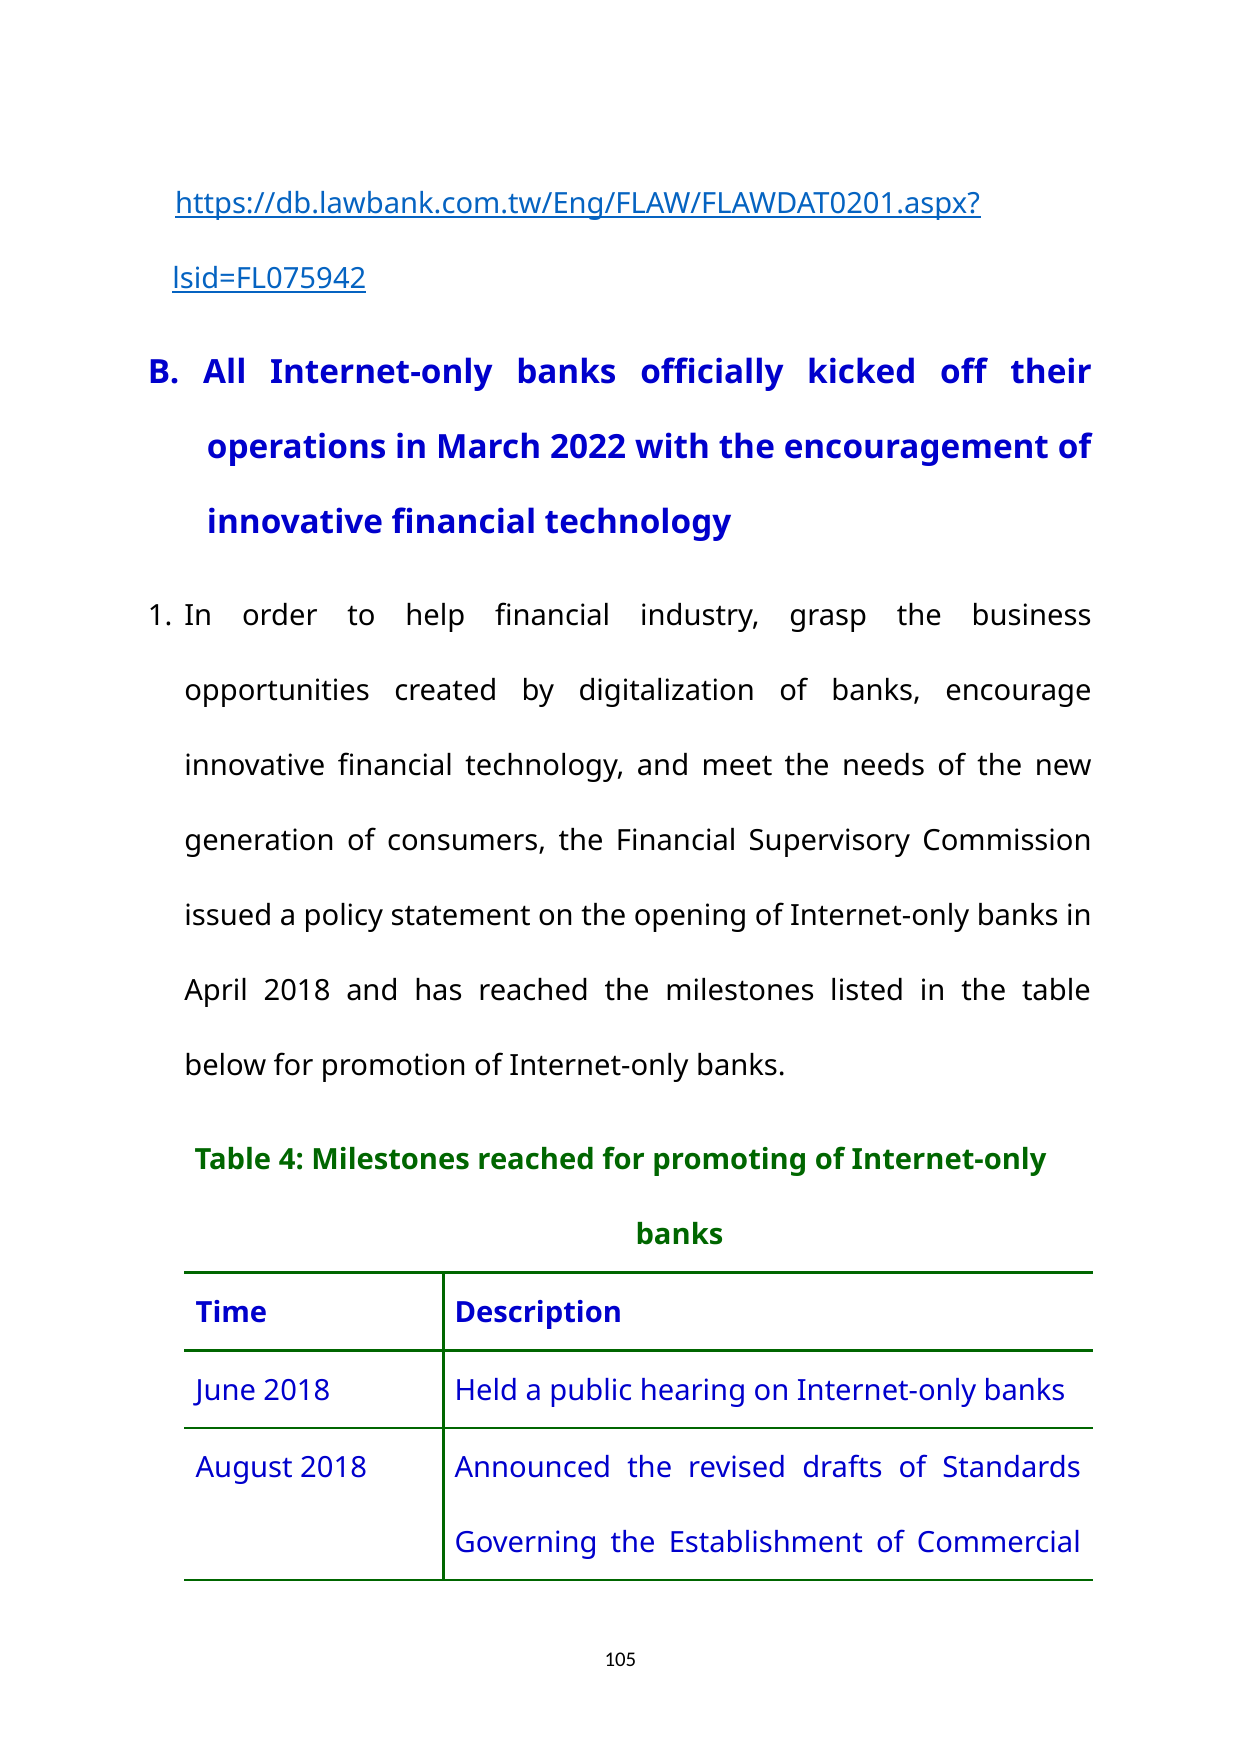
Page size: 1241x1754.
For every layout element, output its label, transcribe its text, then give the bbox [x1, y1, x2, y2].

table_cell Announced the revised drafts of Standards Governing the Establishment of Commercial [445, 1429, 1093, 1579]
text https://db.lawbank.com.tw/Eng/FLAW/FLAWDAT0201.aspx?lsid=FL075942 [172, 164, 1092, 314]
text Table 4: Milestones reached for promoting of Internet-only banks [149, 1121, 1093, 1271]
table_cell June 2018 [184, 1352, 442, 1427]
table_header Description [445, 1274, 1093, 1349]
text 1. In order to help financial industry, grasp the business opportunities created by digitalization of banks, encourage innovative financial technology, and meet the needs of the new generation of consumers, the Financial Supervisory Commission issued a policy statement on the opening of Internet-only banks in April 2018 and has reached the milestones listed in the table below for promotion of Internet-only banks. [148, 577, 1092, 1102]
text B. All Internet-only banks officially kicked off their operations in March 2022 with the encouragement of innovative financial technology [148, 333, 1092, 558]
table_cell Held a public hearing on Internet-only banks [445, 1352, 1093, 1427]
table_header Time [184, 1274, 442, 1349]
table_cell August 2018 [184, 1429, 442, 1579]
